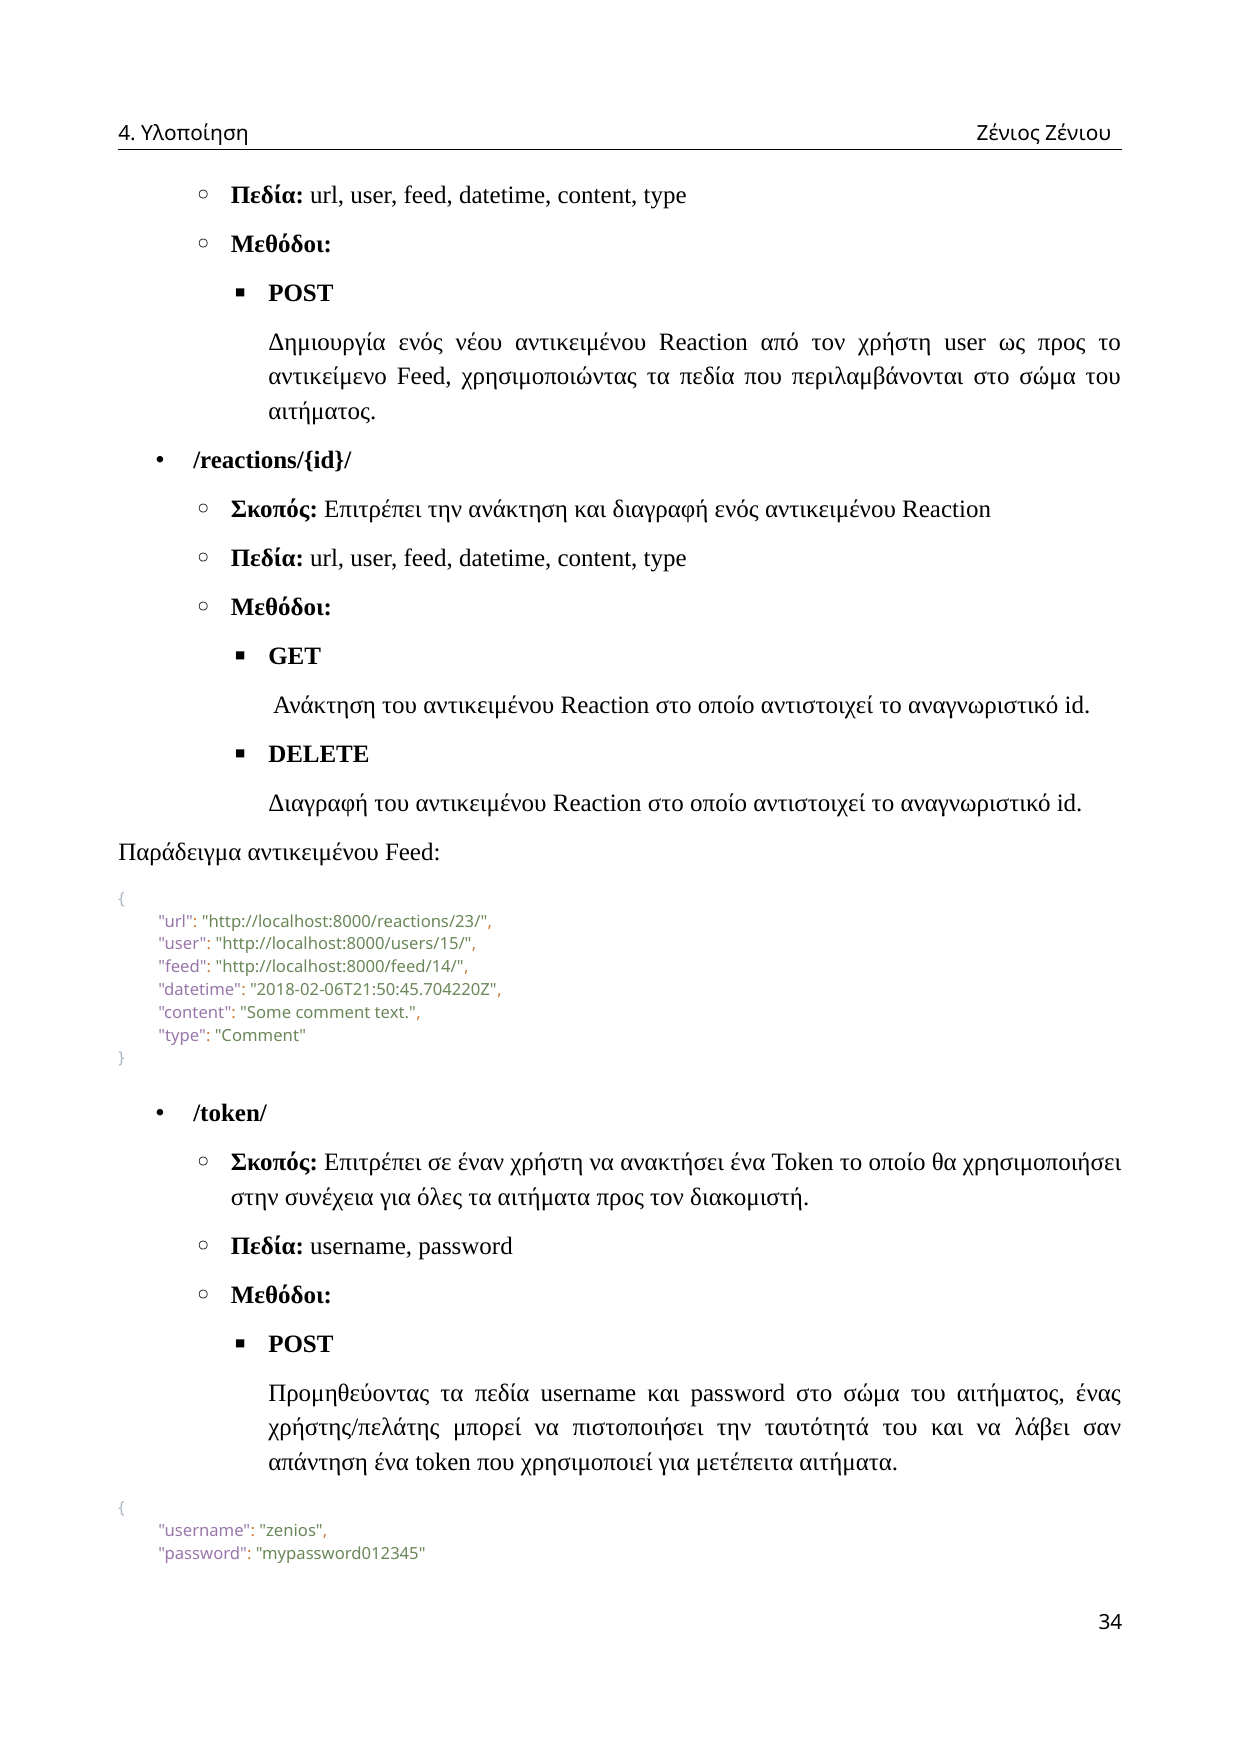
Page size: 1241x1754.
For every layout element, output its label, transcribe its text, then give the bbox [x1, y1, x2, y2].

list Προμηθεύοντας τα πεδία username και password στο σώμα του αιτήματος, ένας χρήστης/πελάτης μπορεί να πιστοποιήσει την ταυτότητά του και να λάβει σαν απάντηση ένα token που χρησιμοποιεί για μετέπειτα αιτήματα. [231, 1378, 1122, 1476]
text "url": "http://localhost:8000/reactions/23/", [118, 909, 1122, 932]
list Πεδία: url, user, feed, datetime, content, type [193, 543, 1122, 572]
list Μεθόδοι: [193, 229, 1122, 257]
list GET [231, 641, 1122, 670]
list Πεδία: username, password [193, 1231, 1122, 1259]
text "content": "Some comment text.", [118, 1000, 1122, 1023]
list Δημιουργία ενός νέου αντικειμένου Reaction από τον χρήστη user ως προς το αντικείμενο Feed, χρησιμοποιώντας τα πεδία που περιλαμβάνονται στο σώμα του αιτήματος. [231, 327, 1122, 424]
list Σκοπός: Επιτρέπει την ανάκτηση και διαγραφή ενός αντικειμένου Reaction [193, 494, 1122, 523]
list /token/ [156, 1098, 1122, 1127]
list /reactions/{id}/ [156, 445, 1122, 474]
text "user": "http://localhost:8000/users/15/", [118, 932, 1122, 955]
list Σκοπός: Επιτρέπει σε έναν χρήστη να ανακτήσει ένα Token το οποίο θα χρησιμοποιήσει στην συνέχεια για όλες τα αιτήματα προς τον διακομιστή. [193, 1147, 1122, 1211]
text "feed": "http://localhost:8000/feed/14/", [118, 955, 1122, 978]
list Ανάκτηση του αντικειμένου Reaction στο οποίο αντιστοιχεί το αναγνωριστικό id. [231, 690, 1122, 719]
list Μεθόδοι: [193, 592, 1122, 621]
text "password": "mypassword012345" [118, 1542, 1122, 1564]
text "type": "Comment" [118, 1023, 1122, 1046]
list Διαγραφή του αντικειμένου Reaction στο οποίο αντιστοιχεί το αναγνωριστικό id. [231, 788, 1122, 817]
list POST [231, 278, 1122, 307]
list POST [231, 1329, 1122, 1358]
text Παράδειγμα αντικειμένου Feed: [118, 837, 1122, 866]
text "username": "zenios", [118, 1519, 1122, 1542]
list Μεθόδοι: [193, 1280, 1122, 1309]
text { [118, 1496, 1122, 1519]
text } [118, 1046, 1122, 1069]
list Πεδία: url, user, feed, datetime, content, type [193, 180, 1122, 208]
text { [118, 886, 1122, 909]
list DELETE [231, 739, 1122, 768]
text "datetime": "2018-02-06T21:50:45.704220Z", [118, 978, 1122, 1000]
